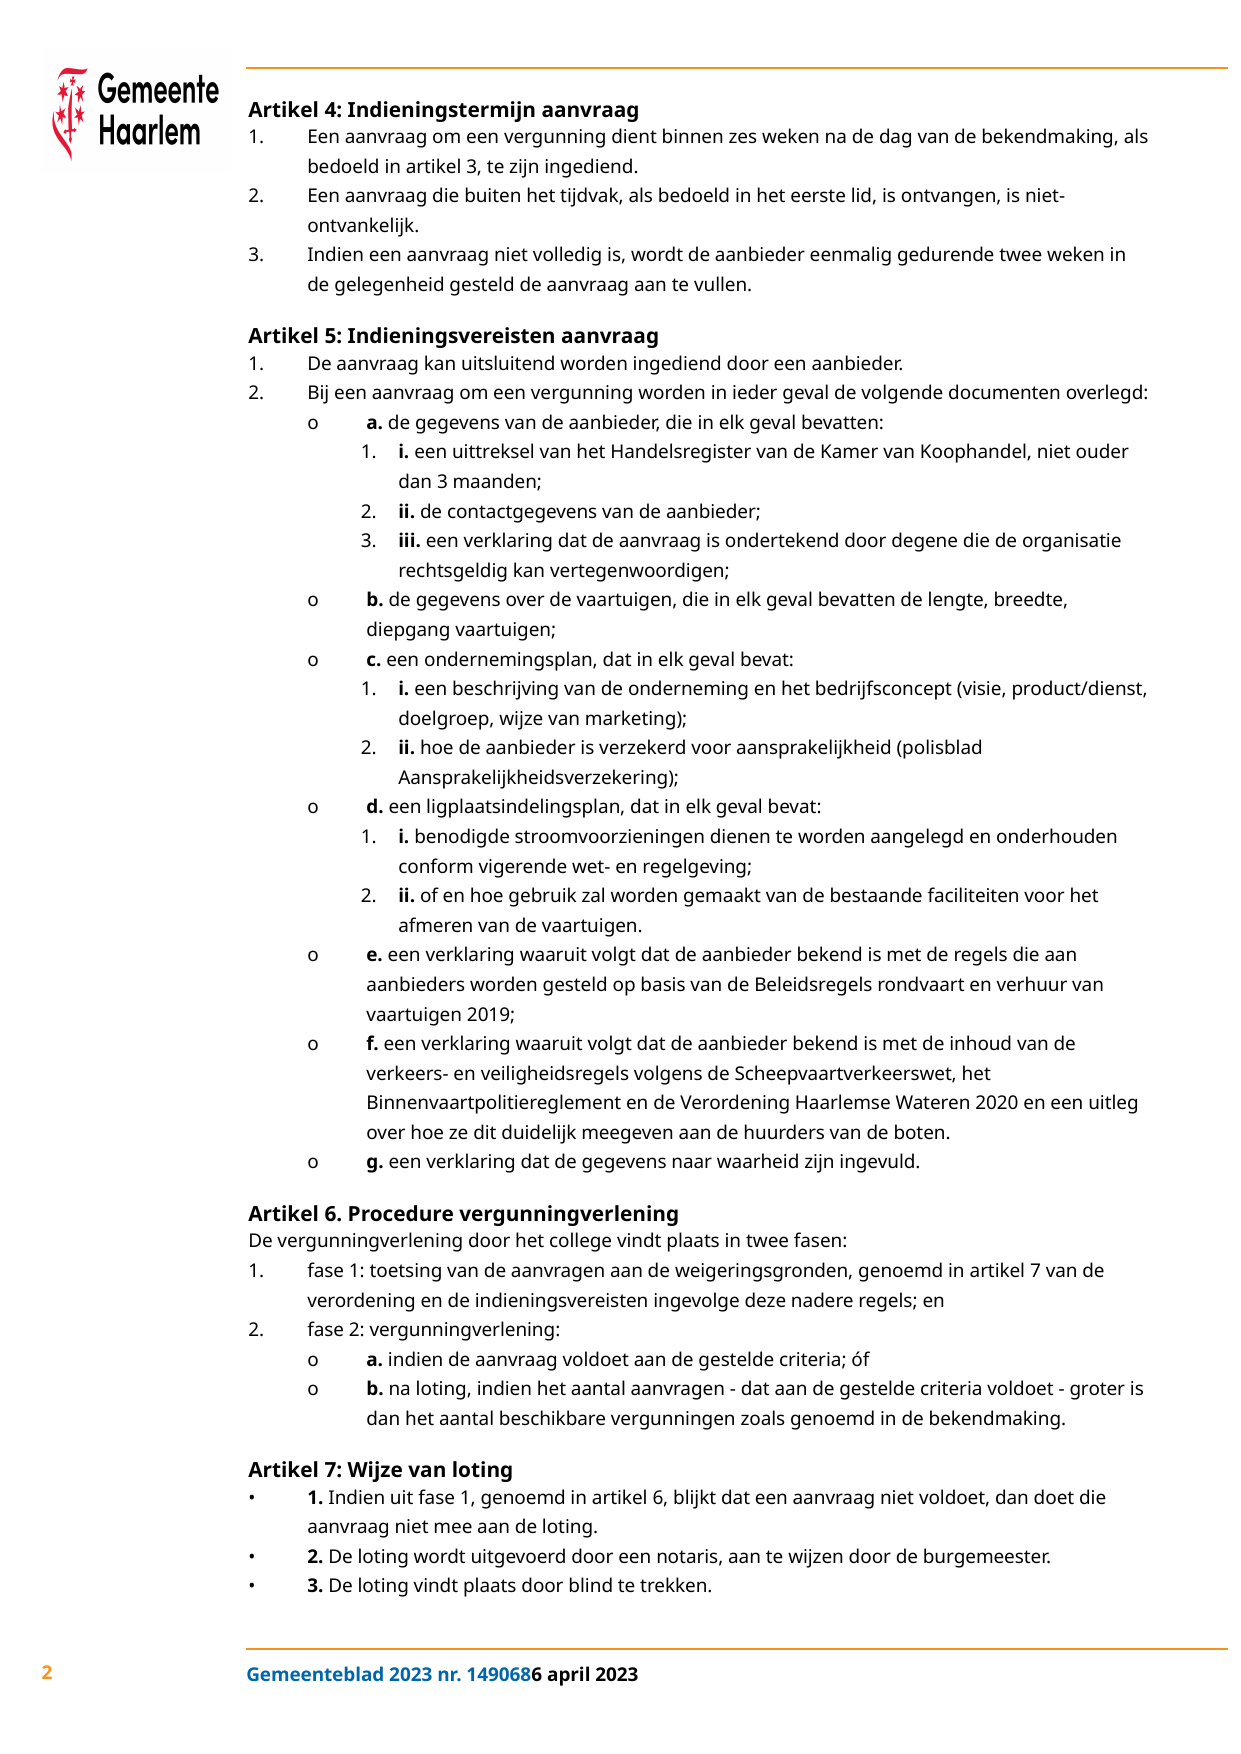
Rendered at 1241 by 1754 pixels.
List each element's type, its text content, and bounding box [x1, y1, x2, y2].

list Een aanvraag die buiten het tijdvak, als bedoeld in het eerste lid, is ontvangen, is niet-ontvankelijk. [248, 182, 1152, 238]
list i. een uittreksel van het Handelsregister van de Kamer van Koophandel, niet ouder dan 3 maanden; [361, 439, 1152, 494]
text Artikel 6. Procedure vergunningverlening [248, 1199, 1152, 1228]
picture [41, 47, 231, 172]
text De vergunningverlening door het college vindt plaats in twee fasen: [248, 1228, 1152, 1253]
list b. na loting, indien het aantal aanvragen - dat aan de gestelde criteria voldoet - groter is dan het aantal beschikbare vergunningen zoals genoemd in de bekendmaking. [307, 1376, 1152, 1431]
list fase 1: toetsing van de aanvragen aan de weigeringsgronden, genoemd in artikel 7 van de verordening en de indieningsvereisten ingevolge deze nadere regels; en [248, 1257, 1152, 1312]
list a. indien de aanvraag voldoet aan de gestelde criteria; óf [307, 1346, 1152, 1372]
list Bij een aanvraag om een vergunning worden in ieder geval de volgende documenten overlegd: [248, 379, 1152, 405]
list ii. de contactgegevens van de aanbieder; [361, 498, 1152, 524]
text Artikel 4: Indieningstermijn aanvraag [248, 95, 1152, 123]
list fase 2: vergunningverlening: [248, 1316, 1152, 1342]
list c. een ondernemingsplan, dat in elk geval bevat: [307, 646, 1152, 672]
list i. benodigde stroomvoorzieningen dienen te worden aangelegd en onderhouden conform vigerende wet- en regelgeving; [361, 823, 1152, 879]
list 3. De loting vindt plaats door blind te trekken. [248, 1573, 1152, 1598]
list i. een beschrijving van de onderneming en het bedrijfsconcept (visie, product/dienst, doelgroep, wijze van marketing); [361, 675, 1152, 731]
list f. een verklaring waaruit volgt dat de aanbieder bekend is met de inhoud van de verkeers- en veiligheidsregels volgens de Scheepvaartverkeerswet, het Binnenvaartpolitiereglement en de Verordening Haarlemse Wateren 2020 en een uitleg over hoe ze dit duidelijk meegeven aan de huurders van de boten. [307, 1030, 1152, 1145]
list 2. De loting wordt uitgevoerd door een notaris, aan te wijzen door de burgemeester. [248, 1543, 1152, 1569]
list g. een verklaring dat de gegevens naar waarheid zijn ingevuld. [307, 1149, 1152, 1174]
text Artikel 5: Indieningsvereisten aanvraag [248, 322, 1152, 350]
list De aanvraag kan uitsluitend worden ingediend door een aanbieder. [248, 350, 1152, 376]
list d. een ligplaatsindelingsplan, dat in elk geval bevat: [307, 794, 1152, 819]
list Een aanvraag om een vergunning dient binnen zes weken na de dag van de bekendmaking, als bedoeld in artikel 3, te zijn ingediend. [248, 123, 1152, 178]
list a. de gegevens van de aanbieder, die in elk geval bevatten: [307, 409, 1152, 435]
list 1. Indien uit fase 1, genoemd in artikel 6, blijkt dat een aanvraag niet voldoet, dan doet die aanvraag niet mee aan de loting. [248, 1484, 1152, 1539]
list Indien een aanvraag niet volledig is, wordt de aanbieder eenmalig gedurende twee weken in de gelegenheid gesteld de aanvraag aan te vullen. [248, 242, 1152, 297]
list b. de gegevens over de vaartuigen, die in elk geval bevatten de lengte, breedte, diepgang vaartuigen; [307, 587, 1152, 642]
text Artikel 7: Wijze van loting [248, 1456, 1152, 1484]
list iii. een verklaring dat de aanvraag is ondertekend door degene die de organisatie rechtsgeldig kan vertegenwoordigen; [361, 527, 1152, 583]
list ii. of en hoe gebruik zal worden gemaakt van de bestaande faciliteiten voor het afmeren van de vaartuigen. [361, 882, 1152, 938]
list ii. hoe de aanbieder is verzekerd voor aansprakelijkheid (polisblad Aansprakelijkheidsverzekering); [361, 734, 1152, 790]
list e. een verklaring waaruit volgt dat de aanbieder bekend is met de regels die aan aanbieders worden gesteld op basis van de Beleidsregels rondvaart en verhuur van vaartuigen 2019; [307, 942, 1152, 1027]
